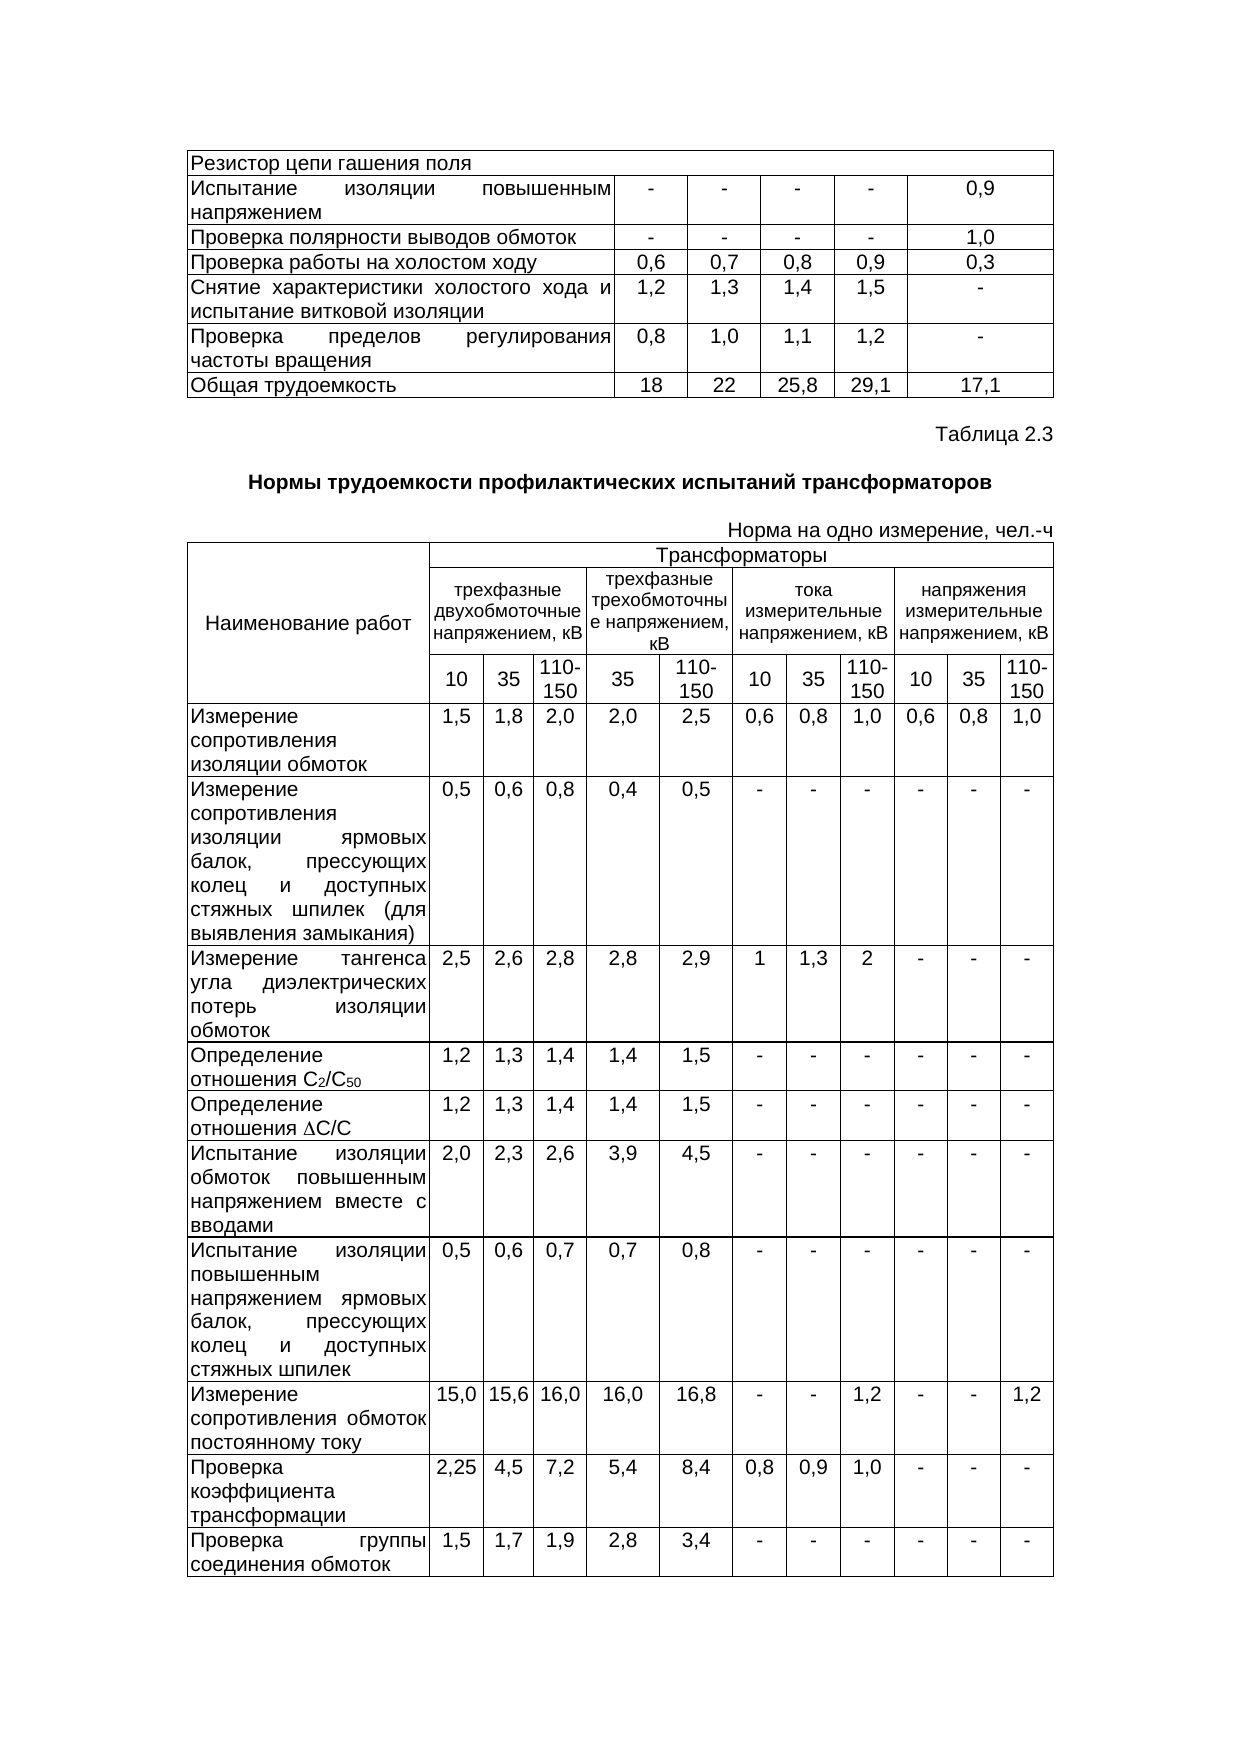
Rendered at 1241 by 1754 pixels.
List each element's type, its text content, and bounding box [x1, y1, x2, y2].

table_cell - [948, 1455, 1000, 1527]
text Нормы трудоемкости профилактических испытаний трансформаторов [187, 470, 1053, 494]
table_cell 110-150 [1001, 655, 1053, 703]
table_cell 0,5 [660, 777, 732, 944]
table_cell 18 [615, 373, 687, 397]
table_cell Измерение тангенса угла диэлектрических потерь изоляции обмоток [188, 946, 429, 1041]
table_cell 1 [733, 946, 786, 1041]
table_cell 0,8 [761, 250, 834, 274]
table_cell - [948, 777, 1000, 944]
table_cell - [841, 1238, 894, 1381]
table_cell 1,4 [587, 1091, 659, 1139]
table_cell 0,8 [787, 704, 840, 776]
table_header Трансформаторы [430, 543, 1053, 567]
table_cell 0,9 [787, 1455, 840, 1527]
table_cell 1,3 [787, 946, 840, 1041]
table_cell 0,3 [908, 250, 1053, 274]
table_cell 2,5 [430, 946, 483, 1041]
table_cell 0,6 [733, 704, 786, 776]
table_cell - [895, 1141, 947, 1236]
table_cell - [841, 1043, 894, 1090]
table_cell - [733, 1043, 786, 1090]
table_cell Проверка коэффициента трансформации [188, 1455, 429, 1527]
table_cell 16,8 [660, 1382, 732, 1454]
table_cell 0,8 [615, 324, 687, 372]
table_cell 1,8 [484, 704, 533, 776]
table_cell 1,9 [534, 1528, 586, 1576]
table_cell 25,8 [761, 373, 834, 397]
table_cell Определение отношения С/С [188, 1091, 429, 1139]
table_cell 3,4 [660, 1528, 732, 1576]
table_cell 1,5 [430, 704, 483, 776]
table_cell - [895, 1455, 947, 1527]
table_cell 2,6 [534, 1141, 586, 1236]
table_cell - [1001, 1455, 1053, 1527]
table_cell 0,8 [733, 1455, 786, 1527]
table_cell - [1001, 1238, 1053, 1381]
table_cell - [761, 176, 834, 224]
table_cell - [733, 1238, 786, 1381]
table_cell 10 [895, 655, 947, 703]
table_cell - [787, 777, 840, 944]
table_cell - [761, 225, 834, 249]
table_cell 2,0 [430, 1141, 483, 1236]
table_cell - [841, 1528, 894, 1576]
table_cell 0,5 [430, 1238, 483, 1381]
table_cell Измерение сопротивления изоляции обмоток [188, 704, 429, 776]
table_cell - [1001, 777, 1053, 944]
text Норма на одно измерение, чел.-ч [187, 518, 1053, 542]
table_cell 2 [841, 946, 894, 1041]
table_cell 2,8 [534, 946, 586, 1041]
table_cell 1,3 [484, 1043, 533, 1090]
table_cell - [1001, 1091, 1053, 1139]
table_cell 0,6 [895, 704, 947, 776]
table_cell - [948, 1043, 1000, 1090]
table_cell 35 [948, 655, 1000, 703]
table_cell 0,7 [688, 250, 760, 274]
table_cell - [948, 1141, 1000, 1236]
table_cell 0,6 [484, 777, 533, 944]
table_cell - [841, 777, 894, 944]
table_cell Проверка работы на холостом ходу [188, 250, 614, 274]
table_cell 15,6 [484, 1382, 533, 1454]
table_cell 0,9 [835, 250, 907, 274]
table_cell 8,4 [660, 1455, 732, 1527]
table_cell трехфазные трехобмоточные напряжением, кВ [587, 568, 732, 654]
table_cell 0,5 [430, 777, 483, 944]
table_cell 1,3 [688, 275, 760, 323]
table_cell Проверка группы соединения обмоток [188, 1528, 429, 1576]
table_cell - [948, 1238, 1000, 1381]
table_cell 1,2 [615, 275, 687, 323]
table_cell 7,2 [534, 1455, 586, 1527]
table_cell - [1001, 1528, 1053, 1576]
table_cell - [733, 777, 786, 944]
table_cell 0,9 [908, 176, 1053, 224]
table_cell - [787, 1238, 840, 1381]
table_cell - [948, 1091, 1000, 1139]
table_cell 1,4 [761, 275, 834, 323]
table_cell - [895, 1382, 947, 1454]
table_cell 2,5 [660, 704, 732, 776]
table_cell 1,5 [660, 1091, 732, 1139]
table_cell Проверка пределов регулирования частоты вращения [188, 324, 614, 372]
table_cell - [733, 1091, 786, 1139]
table_cell 1,4 [587, 1043, 659, 1090]
table_cell 2,8 [587, 1528, 659, 1576]
table_cell Испытание изоляции повышенным напряжением ярмовых балок, прессующих колец и доступных стяжных шпилек [188, 1238, 429, 1381]
table_cell 1,0 [841, 1455, 894, 1527]
table_cell - [908, 324, 1053, 372]
table_cell 35 [787, 655, 840, 703]
table_cell Проверка полярности выводов обмоток [188, 225, 614, 249]
table_cell 10 [733, 655, 786, 703]
table_cell - [895, 1091, 947, 1139]
table_cell 35 [484, 655, 533, 703]
table_cell - [895, 1238, 947, 1381]
table_cell 2,3 [484, 1141, 533, 1236]
table_cell Измерение сопротивления изоляции ярмовых балок, прессующих колец и доступных стяжных шпилек (для выявления замыкания) [188, 777, 429, 944]
table_cell - [835, 225, 907, 249]
table_cell - [787, 1141, 840, 1236]
table_cell 1,5 [660, 1043, 732, 1090]
table_cell - [835, 176, 907, 224]
text Таблица 2.3 [187, 422, 1053, 446]
table_cell 2,9 [660, 946, 732, 1041]
table_cell - [895, 1528, 947, 1576]
table_cell 1,2 [835, 324, 907, 372]
table_cell Резистор цепи гашения поля [188, 151, 1053, 175]
table_cell 1,5 [835, 275, 907, 323]
table_cell - [895, 946, 947, 1041]
table_cell 2,0 [587, 704, 659, 776]
table_cell - [1001, 1043, 1053, 1090]
table_cell 1,1 [761, 324, 834, 372]
table_cell - [733, 1141, 786, 1236]
table_cell 1,7 [484, 1528, 533, 1576]
table_cell - [688, 225, 760, 249]
table_cell - [615, 176, 687, 224]
table_cell 0,8 [948, 704, 1000, 776]
table_cell 10 [430, 655, 483, 703]
table_cell 1,4 [534, 1043, 586, 1090]
table_cell Измерение сопротивления обмоток постоянному току [188, 1382, 429, 1454]
table_cell - [787, 1528, 840, 1576]
table_cell 1,0 [841, 704, 894, 776]
table_cell напряжения измерительные напряжением, кВ [895, 568, 1053, 654]
table_cell 22 [688, 373, 760, 397]
table_cell 1,5 [430, 1528, 483, 1576]
table_cell 3,9 [587, 1141, 659, 1236]
table_cell 0,8 [534, 777, 586, 944]
table_cell 35 [587, 655, 659, 703]
table_cell тока измерительные напряжением, кВ [733, 568, 894, 654]
table_cell 29,1 [835, 373, 907, 397]
table_cell - [787, 1043, 840, 1090]
table_cell 1,4 [534, 1091, 586, 1139]
table_cell Снятие характеристики холостого хода и испытание витковой изоляции [188, 275, 614, 323]
table_cell - [841, 1091, 894, 1139]
table_cell 0,7 [587, 1238, 659, 1381]
table_cell 2,25 [430, 1455, 483, 1527]
table_cell 5,4 [587, 1455, 659, 1527]
table_cell 4,5 [660, 1141, 732, 1236]
table_cell 1,2 [430, 1043, 483, 1090]
table_cell - [895, 1043, 947, 1090]
table_cell 16,0 [587, 1382, 659, 1454]
table_cell 110-150 [660, 655, 732, 703]
table_cell Общая трудоемкость [188, 373, 614, 397]
table_cell 16,0 [534, 1382, 586, 1454]
table_cell - [688, 176, 760, 224]
table_cell 110-150 [534, 655, 586, 703]
table_cell 0,6 [484, 1238, 533, 1381]
table_cell 0,8 [660, 1238, 732, 1381]
table_cell - [948, 1528, 1000, 1576]
table_cell 0,4 [587, 777, 659, 944]
table_cell - [948, 1382, 1000, 1454]
table_cell - [733, 1382, 786, 1454]
table_cell - [787, 1091, 840, 1139]
table_cell 1,2 [430, 1091, 483, 1139]
table_cell - [1001, 946, 1053, 1041]
table_cell - [908, 275, 1053, 323]
table_cell 4,5 [484, 1455, 533, 1527]
table_cell 15,0 [430, 1382, 483, 1454]
table_cell 2,6 [484, 946, 533, 1041]
table_cell - [615, 225, 687, 249]
table_cell 1,0 [908, 225, 1053, 249]
table_cell 0,7 [534, 1238, 586, 1381]
table_cell 110-150 [841, 655, 894, 703]
table_cell Определение отношения С2/С50 [188, 1043, 429, 1090]
table_header Наименование работ [188, 543, 429, 703]
table_cell 1,2 [841, 1382, 894, 1454]
table_cell 1,2 [1001, 1382, 1053, 1454]
table_cell 0,6 [615, 250, 687, 274]
table_cell - [841, 1141, 894, 1236]
table_cell 1,3 [484, 1091, 533, 1139]
table_cell Испытание изоляции обмоток повышенным напряжением вместе с вводами [188, 1141, 429, 1236]
table_cell 17,1 [908, 373, 1053, 397]
table_cell 2,8 [587, 946, 659, 1041]
table_cell 1,0 [688, 324, 760, 372]
table_cell - [948, 946, 1000, 1041]
table_cell трехфазные двухобмоточные напряжением, кВ [430, 568, 586, 654]
table_cell 2,0 [534, 704, 586, 776]
table_cell 1,0 [1001, 704, 1053, 776]
table_cell - [787, 1382, 840, 1454]
table_cell - [1001, 1141, 1053, 1236]
table_cell - [733, 1528, 786, 1576]
table_cell - [895, 777, 947, 944]
table_cell Испытание изоляции повышенным напряжением [188, 176, 614, 224]
